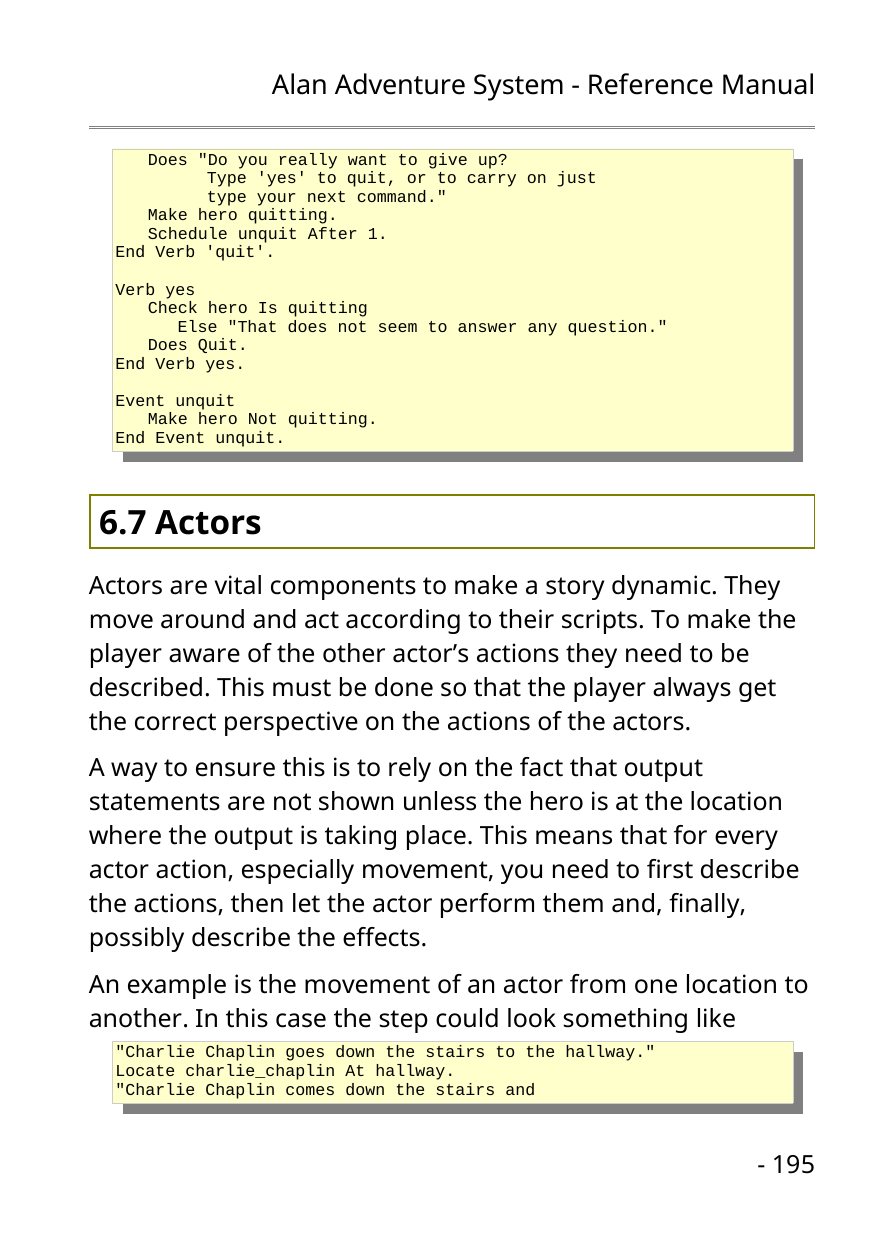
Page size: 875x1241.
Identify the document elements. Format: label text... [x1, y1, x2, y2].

text An example is the movement of an actor from one location to another. In this case the step could look something like [88, 967, 815, 1035]
text "Charlie Chaplin goes down the stairs to the hallway." Locate charlie_chaplin At hallway. "Charlie Chaplin comes down the stairs and [113, 1042, 793, 1103]
text Actors are vital components to make a story dynamic. They move around and act according to their scripts. To make the player aware of the other actor’s actions they need to be described. This must be done so that the player always get the correct perspective on the actions of the actors. [88, 568, 815, 737]
text A way to ensure this is to rely on the fact that output statements are not shown unless the hero is at the location where the output is taking place. This means that for every actor action, especially movement, you need to first describe the actions, then let the actor perform them and, finally, possibly describe the ef­fects. [88, 750, 815, 954]
subtitle Actors [91, 496, 814, 547]
text Does "Do you really want to give up? Type 'yes' to quit, or to carry on just type your next command." Make hero quitting. Schedule unquit After 1. End Verb 'quit'. Verb yes Check hero Is quitting Else "That does not seem to answer any question." Does Quit. End Verb yes. Event unquit Make hero Not quitting. End Event unquit. [113, 150, 793, 451]
